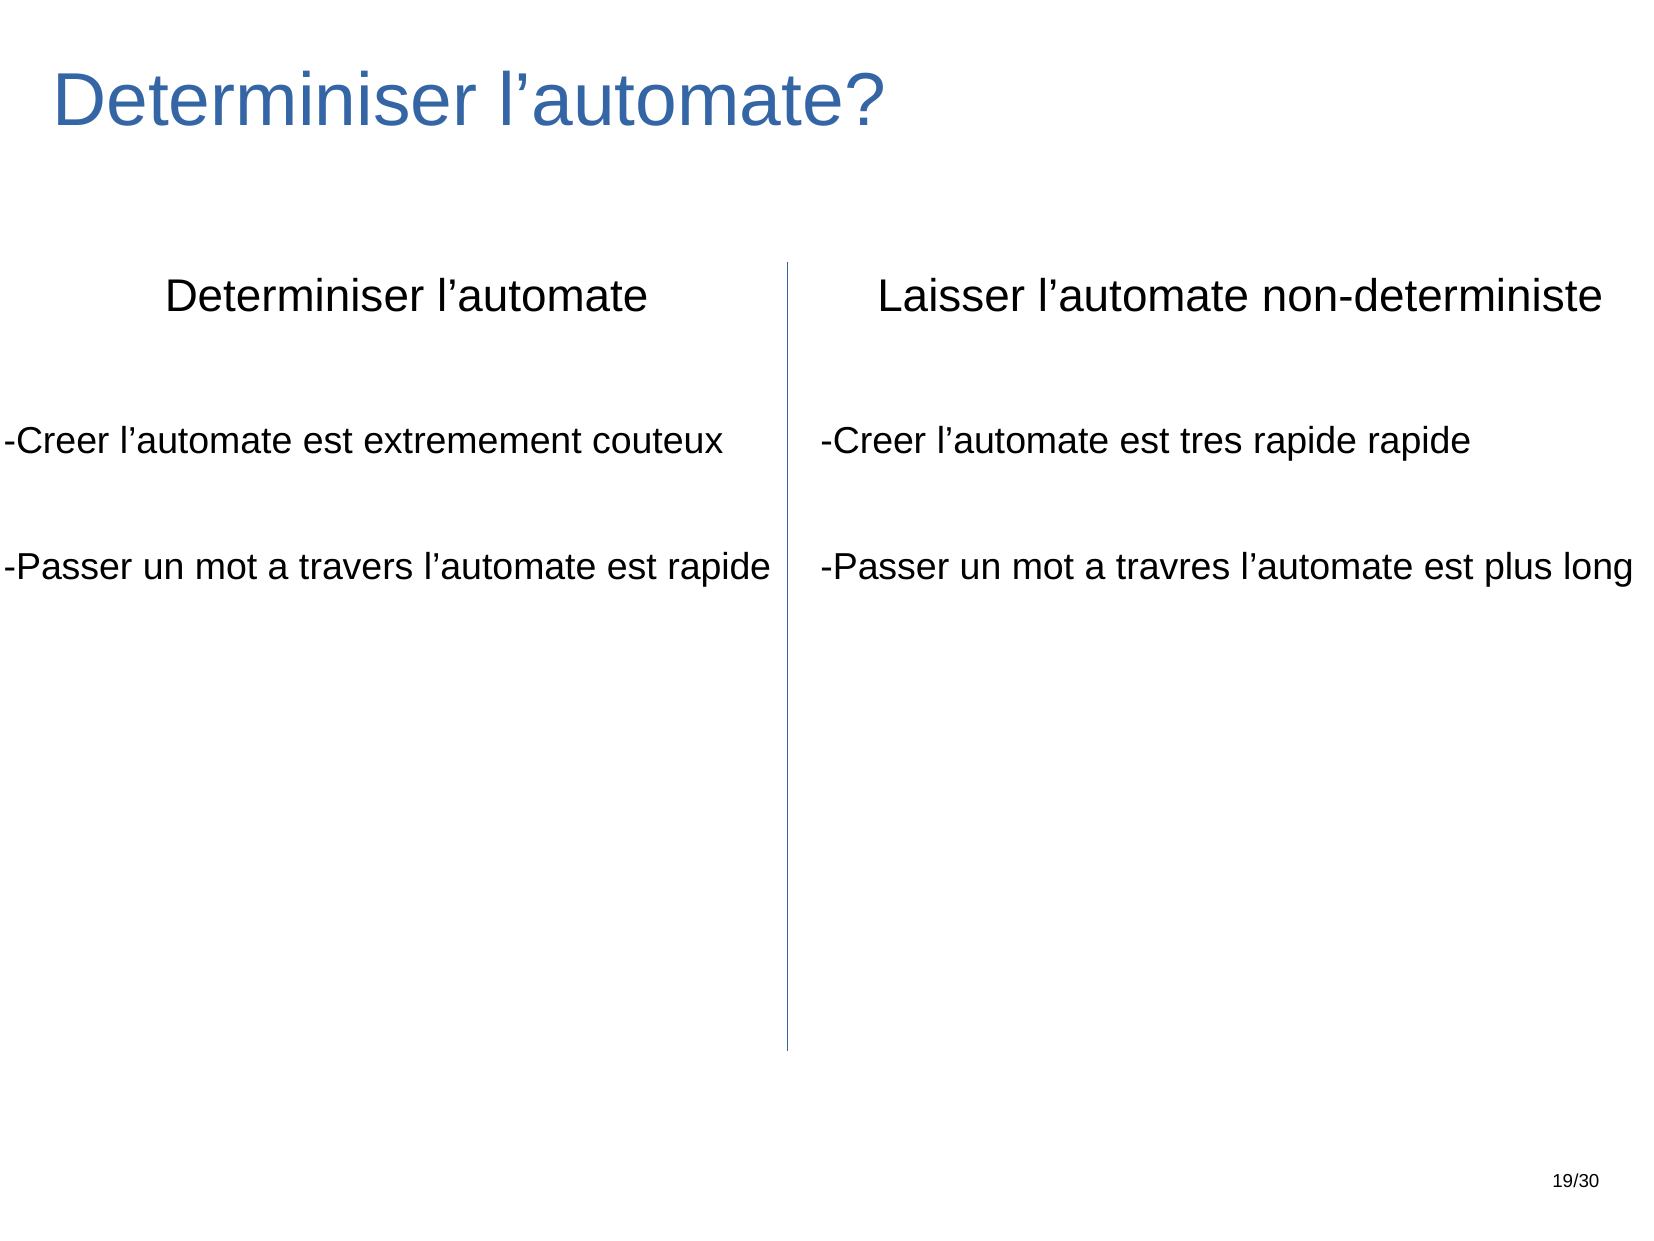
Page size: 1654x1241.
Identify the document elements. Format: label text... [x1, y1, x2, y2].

text_box 19/30 [1537, 1162, 1614, 1199]
text_box Determiniser l’automate? [37, 50, 938, 151]
text_box -Creer l’automate est tres rapide rapide -Passer un mot a travres l’automate est plus long [805, 412, 1651, 596]
text_box Laisser l’automate non-deterministe [862, 262, 1617, 329]
text_box Determiniser l’automate [150, 262, 663, 329]
text_box -Creer l’automate est extremement couteux -Passer un mot a travers l’automate est rapide [0, 412, 788, 596]
